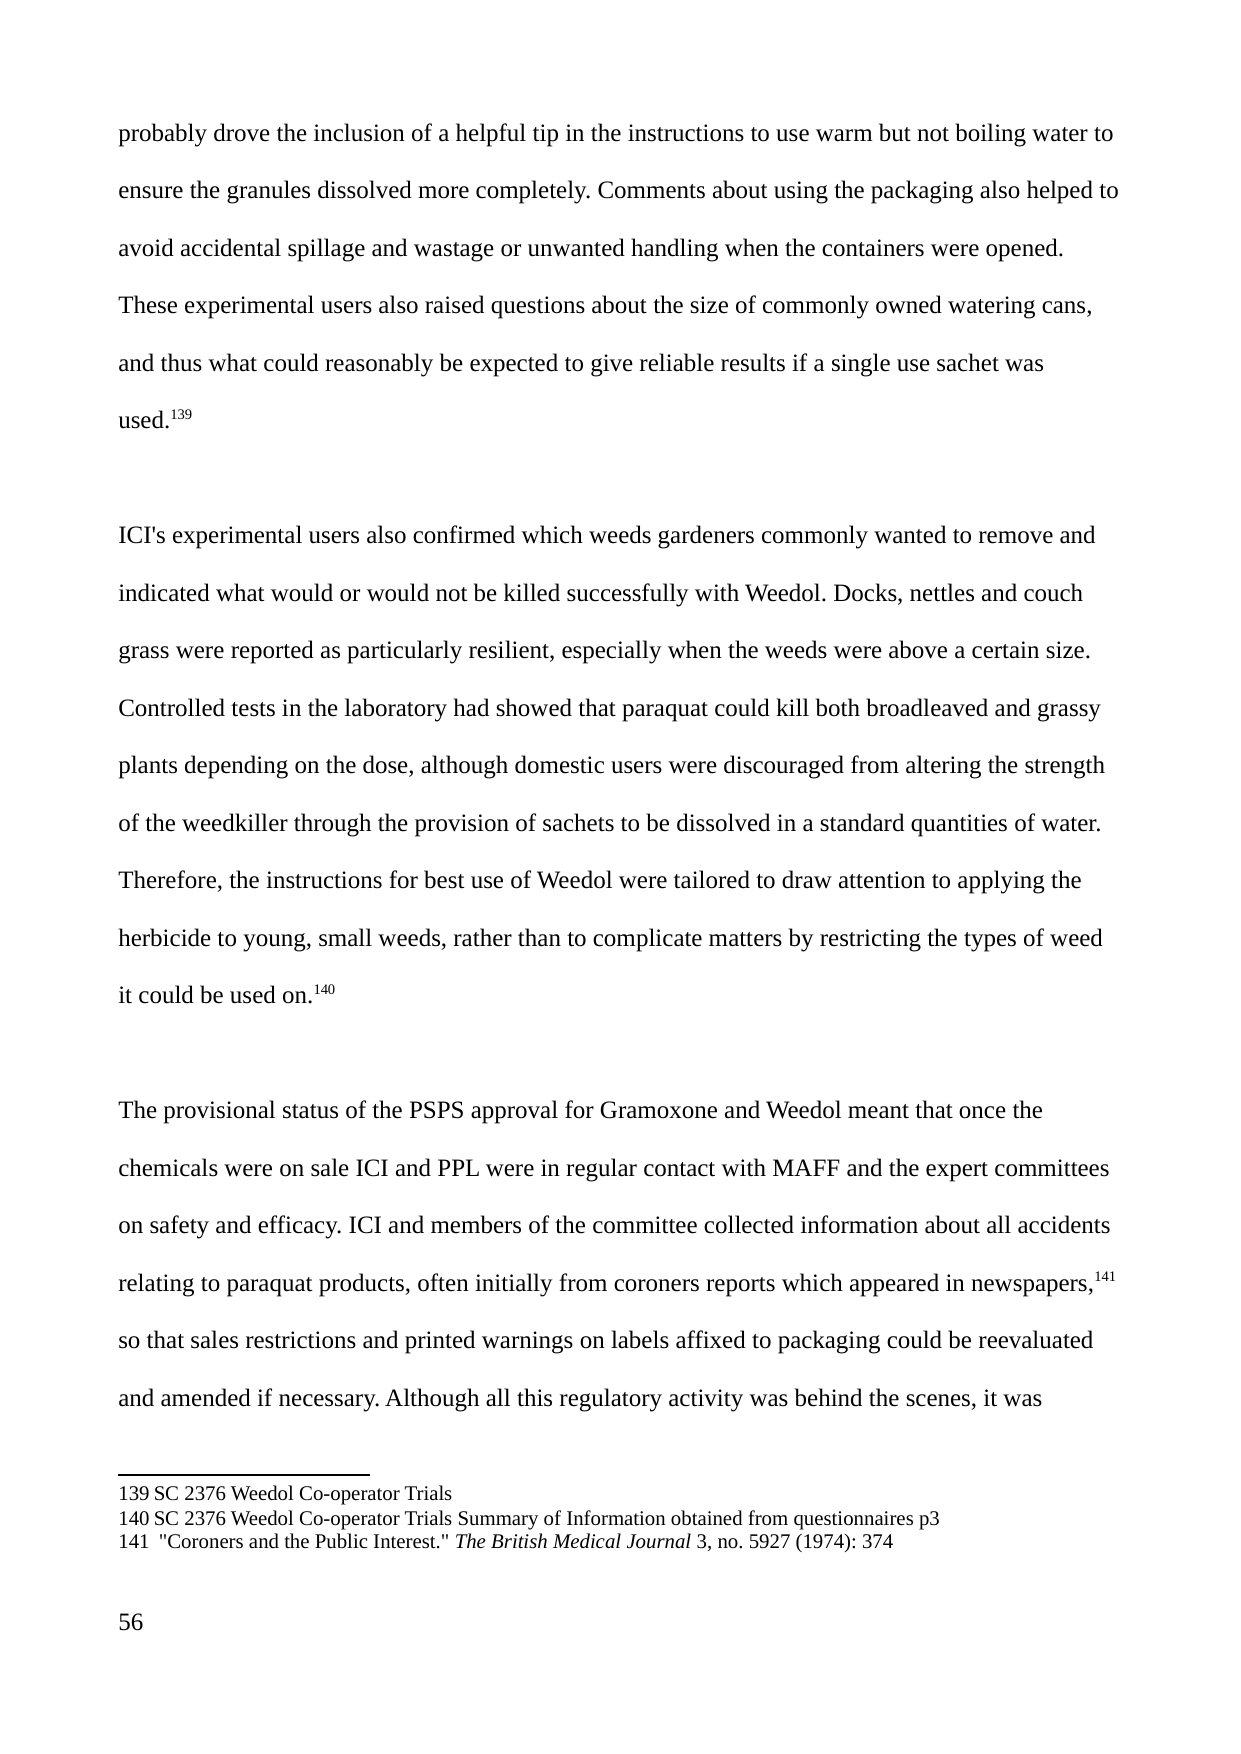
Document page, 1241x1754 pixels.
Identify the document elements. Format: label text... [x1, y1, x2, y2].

text The provisional status of the PSPS approval for Gramoxone and Weedol meant that once the chemicals were on sale ICI and PPL were in regular contact with MAFF and the expert committees on safety and efficacy. ICI and members of the committee collected information about all accidents relating to paraquat products, often initially from coroners reports which appeared in newspapers, so that sales restrictions and printed warnings on labels affixed to packaging could be reevaluated and amended if necessary. Although all this regulatory activity was behind the scenes, it was [118, 1096, 1122, 1412]
text probably drove the inclusion of a helpful tip in the instructions to use warm but not boiling water to ensure the granules dissolved more completely. Comments about using the packaging also helped to avoid accidental spillage and wastage or unwanted handling when the containers were opened. These experimental users also raised questions about the size of commonly owned watering cans, and thus what could reasonably be expected to give reliable results if a single use sachet was used. [118, 118, 1122, 434]
text SC 2376 Weedol Co-operator Trials Summary of Information obtained from questionnaires p3 [118, 1505, 1122, 1529]
text ICI's experimental users also confirmed which weeds gardeners commonly wanted to remove and indicated what would or would not be killed successfully with Weedol. Docks, nettles and couch grass were reported as particularly resilient, especially when the weeds were above a certain size. Controlled tests in the laboratory had showed that paraquat could kill both broadleaved and grassy plants depending on the dose, although domestic users were discouraged from altering the strength of the weedkiller through the provision of sachets to be dissolved in a standard quantities of water. Therefore, the instructions for best use of Weedol were tailored to draw attention to applying the herbicide to young, small weeds, rather than to complicate matters by restricting the types of weed it could be used on. [118, 521, 1122, 1009]
text SC 2376 Weedol Co-operator Trials [118, 1481, 1122, 1505]
text "Coroners and the Public Interest." The British Medical Journal 3, no. 5927 (1974): 374 [118, 1529, 1122, 1553]
